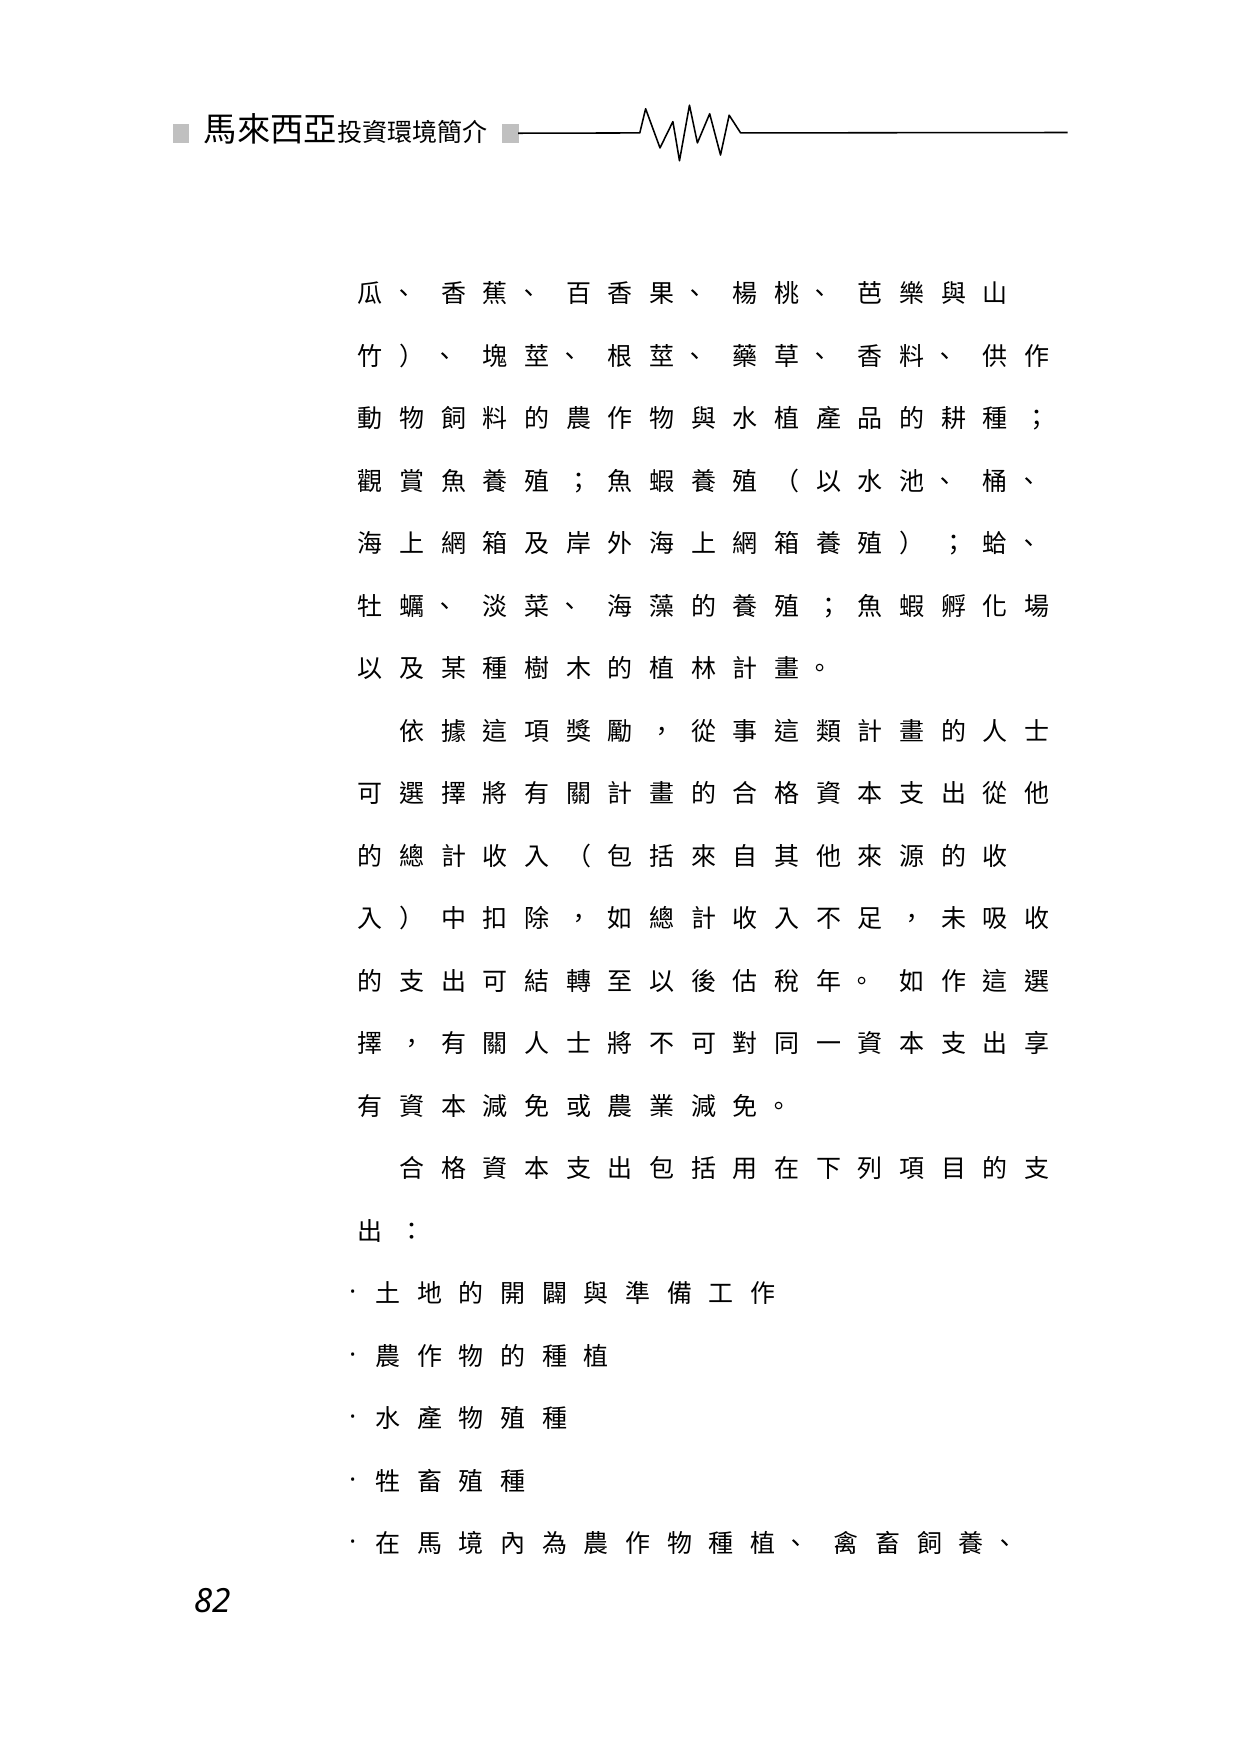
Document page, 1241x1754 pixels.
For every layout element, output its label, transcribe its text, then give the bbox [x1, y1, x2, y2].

text 瓜、香蕉、百香果、楊桃、芭樂與山竹）、塊莖、根莖、藥草、香料、供作動物飼料的農作物與水植產品的耕種；觀賞魚養殖；魚蝦養殖（以水池、桶、海上網箱及岸外海上網箱養殖）；蛤、牡蠣、淡菜、海藻的養殖；魚蝦孵化場以及某種樹木的植林計畫。 [330, 250, 1058, 688]
text 合格資本支出包括用在下列項目的支出： [330, 1125, 1058, 1250]
text ․ 牲畜殖種 [330, 1438, 1058, 1500]
text ․ 水產物殖種 [330, 1375, 1058, 1438]
text ․ 土地的開闢與準備工作 [330, 1250, 1058, 1313]
text ․ 在馬境內為農作物種植、禽畜飼養、 [330, 1500, 1058, 1563]
text ․ 農作物的種植 [330, 1313, 1058, 1375]
text 依據這項獎勵，從事這類計畫的人士可選擇將有關計畫的合格資本支出從他的總計收入（包括來自其他來源的收入）中扣除，如總計收入不足，未吸收的支出可結轉至以後估稅年。如作這選擇，有關人士將不可對同一資本支出享有資本減免或農業減免。 [330, 688, 1058, 1125]
